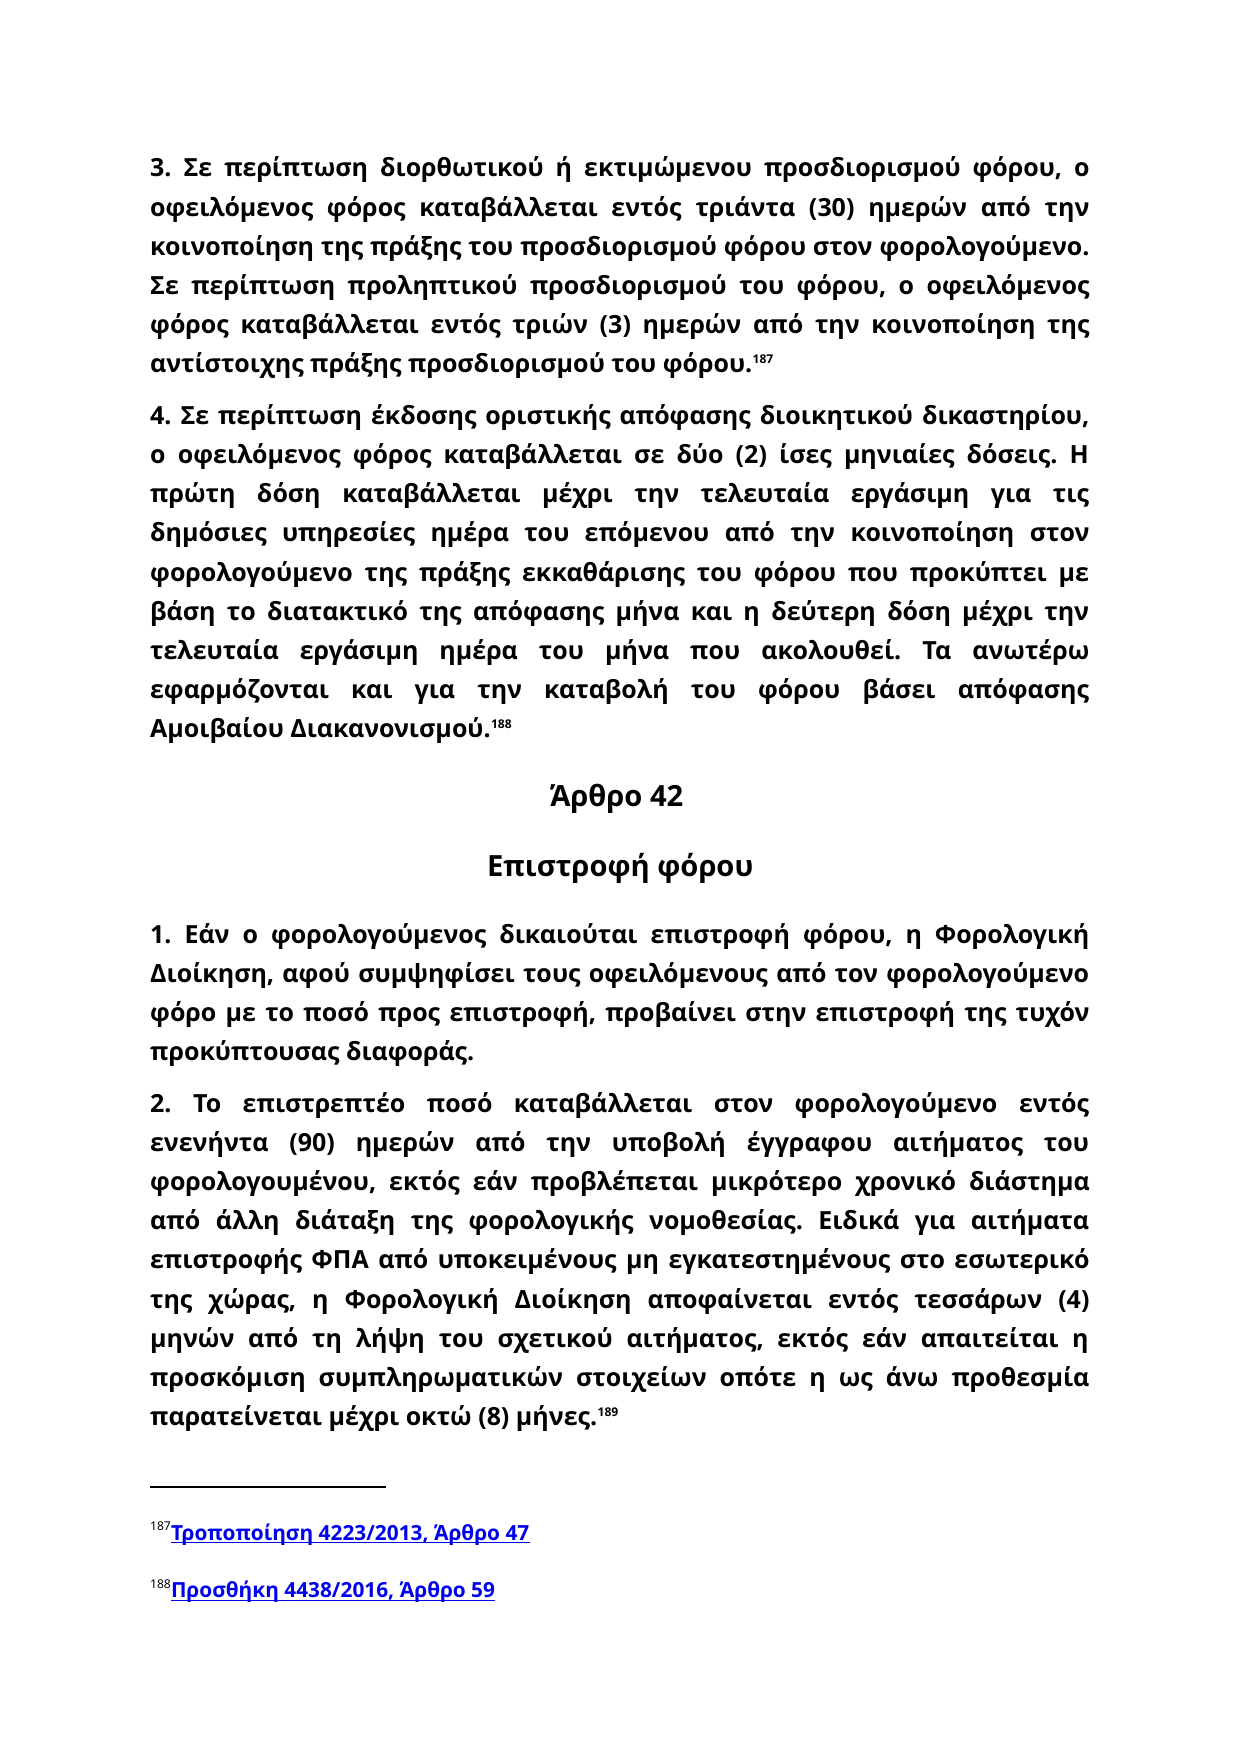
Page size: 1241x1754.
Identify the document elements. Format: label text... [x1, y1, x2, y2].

text Τροποποίηση 4223/2013, Άρθρο 47 [150, 1518, 1090, 1546]
text 4. Σε περίπτωση έκδοσης οριστικής απόφασης διοικητικού δικαστηρίου, ο οφειλόμενος φόρος καταβάλλεται σε δύο (2) ίσες μηνιαίες δόσεις. Η πρώτη δόση καταβάλλεται μέχρι την τελευταία εργάσιμη για τις δημόσιες υπηρεσίες ημέρα του επόμενου από την κοινοποίηση στον φορολογούμενο της πράξης εκκαθάρισης του φόρου που προκύπτει με βάση το διατακτικό της απόφασης μήνα και η δεύτερη δόση μέχρι την τελευταία εργάσιμη ημέρα του μήνα που ακολουθεί. Τα ανωτέρω εφαρμόζονται και για την καταβολή του φόρου βάσει απόφασης Αμοιβαίου Διακανονισμού. [150, 397, 1090, 745]
subtitle Άρθρο 42 [150, 775, 1090, 815]
text 1. Εάν ο φορολογούμενος δικαιούται επιστροφή φόρου, η Φορολογική Διοίκηση, αφού συμψηφίσει τους οφειλόμενους από τον φορολογούμενο φόρο με το ποσό προς επιστροφή, προβαίνει στην επιστροφή της τυχόν προκύπτουσας διαφοράς. [150, 916, 1090, 1068]
text 3. Σε περίπτωση διορθωτικού ή εκτιμώμενου προσδιορισμού φόρου, ο οφειλόμενος φόρος καταβάλλεται εντός τριάντα (30) ημερών από την κοινοποίηση της πράξης του προσδιορισμού φόρου στον φορολογούμενο. Σε περίπτωση προληπτικού προσδιορισμού του φόρου, ο οφειλόμενος φόρος καταβάλλεται εντός τριών (3) ημερών από την κοινοποίηση της αντίστοιχης πράξης προσδιορισμού του φόρου. [150, 150, 1090, 380]
text Προσθήκη 4438/2016, Άρθρο 59 [150, 1576, 1090, 1604]
text 2. Το επιστρεπτέο ποσό καταβάλλεται στον φορολογούμενο εντός ενενήντα (90) ημερών από την υποβολή έγγραφου αιτήματος του φορολογουμένου, εκτός εάν προβλέπεται μικρότερο χρονικό διάστημα από άλλη διάταξη της φορολογικής νομοθεσίας. Ειδικά για αιτήματα επιστροφής ΦΠΑ από υποκειμένους μη εγκατεστημένους στο εσωτερικό της χώρας, η Φορολογική Διοίκηση αποφαίνεται εντός τεσσάρων (4) μηνών από τη λήψη του σχετικού αιτήματος, εκτός εάν απαιτείται η προσκόμιση συμπληρωματικών στοιχείων οπότε η ως άνω προθεσμία παρατείνεται μέχρι οκτώ (8) μήνες. [150, 1085, 1090, 1433]
subtitle Επιστροφή φόρου [150, 846, 1090, 885]
